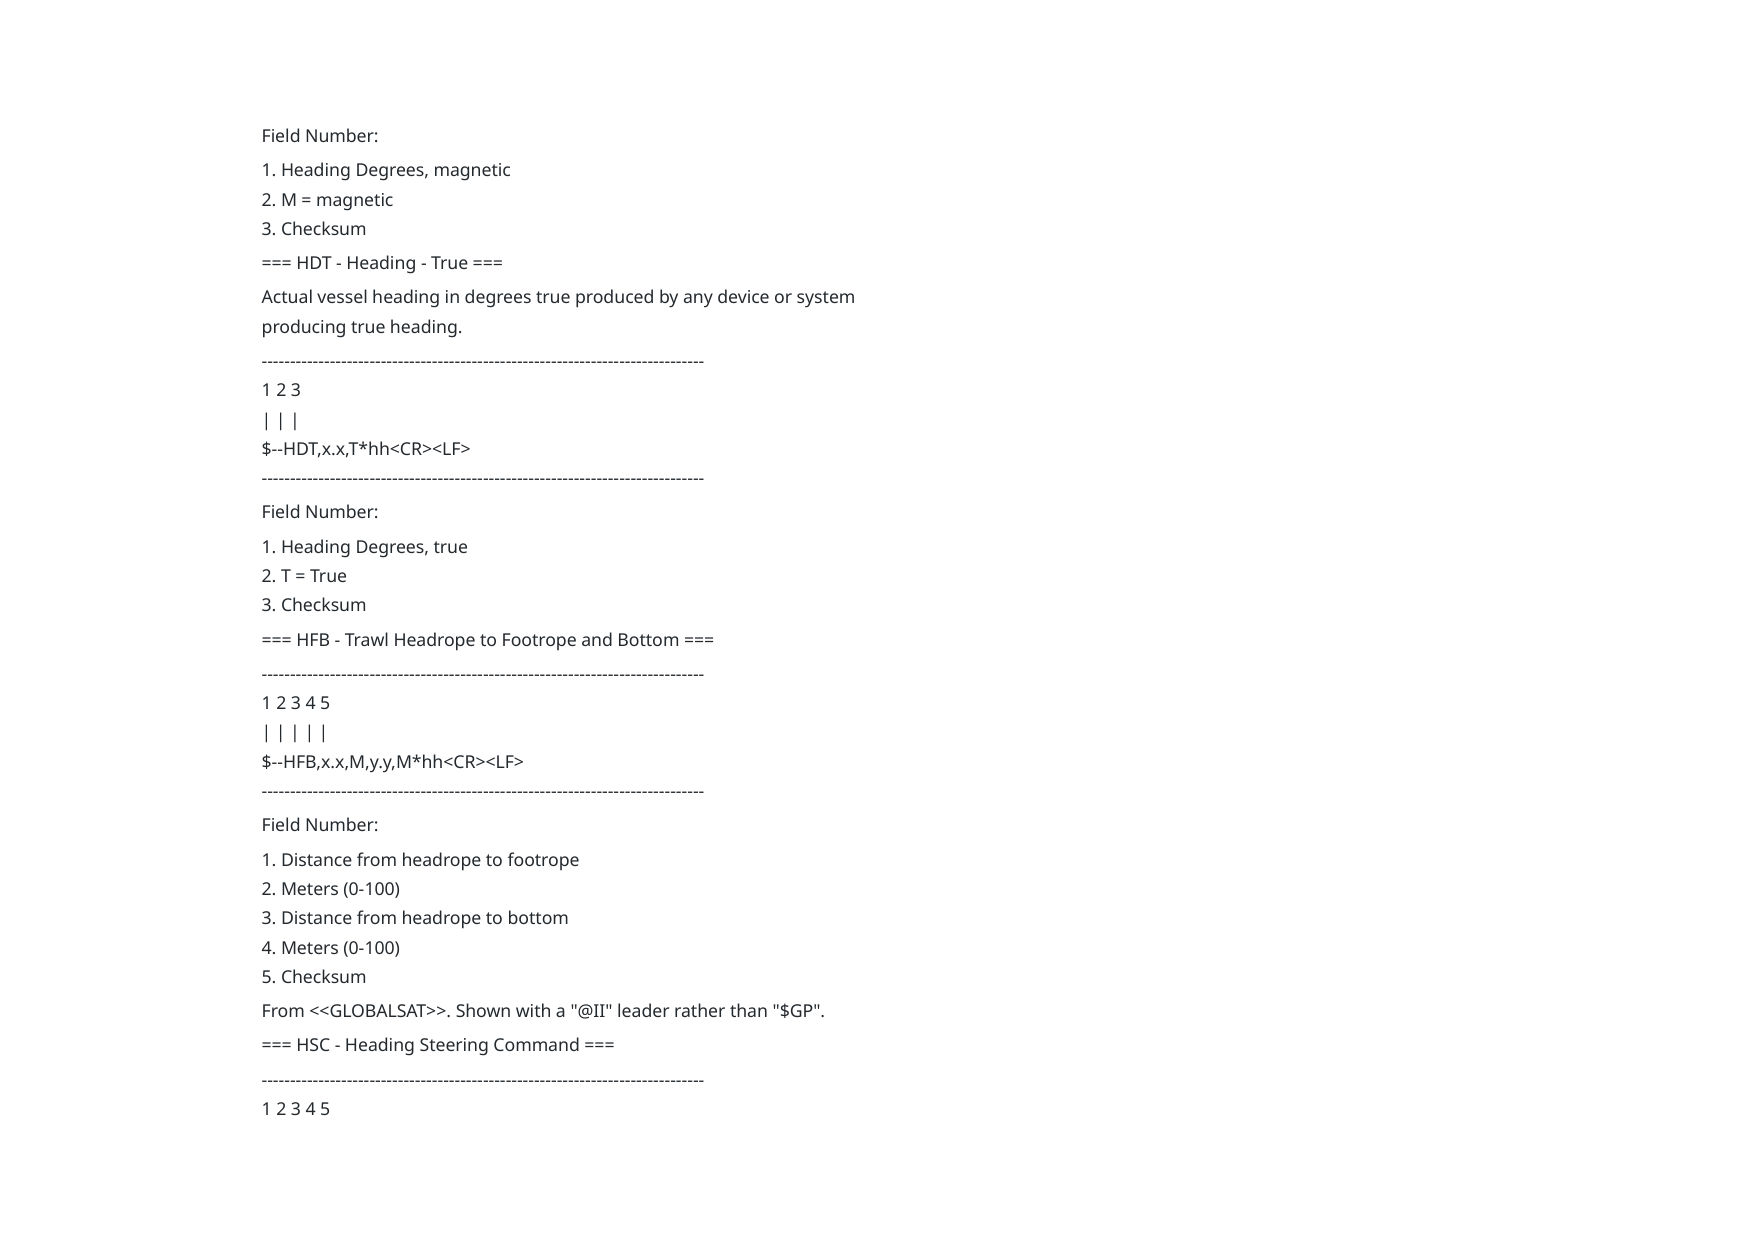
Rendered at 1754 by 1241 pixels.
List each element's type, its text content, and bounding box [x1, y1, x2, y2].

table_cell | | | [261, 402, 1636, 431]
table_cell From <<GLOBALSAT>>. Shown with a "@II" leader rather than "$GP". [261, 993, 1636, 1023]
table_cell [118, 803, 261, 807]
table_cell [118, 651, 261, 656]
table_cell [118, 1057, 261, 1062]
table_cell === HSC - Heading Steering Command === [261, 1028, 1636, 1057]
table_cell [118, 402, 261, 431]
table_cell Field Number: [261, 118, 1636, 147]
table_cell ------------------------------------------------------------------------------ [261, 773, 1636, 803]
table_cell [118, 837, 261, 842]
table_cell [261, 803, 1636, 807]
table_cell 5. Checksum [261, 959, 1636, 988]
table_cell [261, 275, 1636, 279]
table_cell [118, 309, 261, 338]
table_cell [118, 558, 261, 587]
table_cell [118, 685, 261, 714]
table_cell [261, 490, 1636, 494]
table_cell [261, 651, 1636, 656]
table_cell 1. Distance from headrope to footrope [261, 842, 1636, 871]
table_cell 3. Distance from headrope to bottom [261, 900, 1636, 930]
table_cell [118, 656, 261, 685]
table_cell [118, 842, 261, 871]
table_cell [118, 1023, 261, 1027]
table_cell 1. Heading Degrees, true [261, 529, 1636, 558]
table_cell [118, 900, 261, 930]
table_cell [118, 808, 261, 837]
table_cell [118, 1091, 261, 1120]
table_cell [118, 495, 261, 524]
table_cell [118, 1062, 261, 1091]
table_cell [118, 152, 261, 182]
table_cell [261, 148, 1636, 152]
table_cell ------------------------------------------------------------------------------ [261, 343, 1636, 372]
table_cell 2. Meters (0-100) [261, 871, 1636, 900]
table_cell Field Number: [261, 495, 1636, 524]
table_cell [118, 338, 261, 343]
table_cell [118, 279, 261, 309]
table_cell producing true heading. [261, 309, 1636, 338]
table_cell [118, 773, 261, 803]
table_cell [261, 837, 1636, 842]
table_cell [118, 118, 261, 147]
table_cell [118, 275, 261, 279]
table_cell [118, 490, 261, 494]
table_cell [261, 989, 1636, 993]
table_cell 1. Heading Degrees, magnetic [261, 152, 1636, 182]
table_cell [118, 182, 261, 211]
table_cell [118, 617, 261, 622]
table_cell [261, 617, 1636, 622]
table_cell [118, 529, 261, 558]
table_cell [118, 959, 261, 988]
table_cell [261, 240, 1636, 245]
table_cell [261, 524, 1636, 529]
table_cell [118, 460, 261, 490]
table_cell [118, 524, 261, 529]
table_cell [118, 989, 261, 993]
table_cell ------------------------------------------------------------------------------ [261, 656, 1636, 685]
table_cell [118, 993, 261, 1023]
table_cell [118, 871, 261, 900]
table_cell Field Number: [261, 808, 1636, 837]
table_cell 1 2 3 4 5 [261, 1091, 1636, 1120]
table_cell [118, 148, 261, 152]
table_cell [118, 744, 261, 773]
table_cell [118, 715, 261, 744]
table_cell 2. T = True [261, 558, 1636, 587]
table_cell 3. Checksum [261, 211, 1636, 240]
table_cell ------------------------------------------------------------------------------ [261, 1062, 1636, 1091]
table_cell [261, 1057, 1636, 1062]
table_cell [118, 431, 261, 460]
table_cell [261, 338, 1636, 343]
table_cell === HDT - Heading - True === [261, 245, 1636, 274]
table_cell [261, 1023, 1636, 1027]
table_cell [118, 588, 261, 617]
table_cell 1 2 3 [261, 372, 1636, 402]
table_cell [118, 622, 261, 651]
table_cell | | | | | [261, 715, 1636, 744]
table_cell [118, 211, 261, 240]
table_cell [118, 1028, 261, 1057]
table_cell 1 2 3 4 5 [261, 685, 1636, 714]
table_cell === HFB - Trawl Headrope to Footrope and Bottom === [261, 622, 1636, 651]
table_cell $--HDT,x.x,T*hh<CR><LF> [261, 431, 1636, 460]
table_cell $--HFB,x.x,M,y.y,M*hh<CR><LF> [261, 744, 1636, 773]
table_cell 3. Checksum [261, 588, 1636, 617]
table_cell 4. Meters (0-100) [261, 930, 1636, 959]
table_cell [118, 343, 261, 372]
table_cell [118, 240, 261, 245]
table_cell [118, 245, 261, 274]
table_cell [118, 372, 261, 402]
table_cell Actual vessel heading in degrees true produced by any device or system [261, 279, 1636, 309]
table_cell [118, 930, 261, 959]
table_cell 2. M = magnetic [261, 182, 1636, 211]
table_cell ------------------------------------------------------------------------------ [261, 460, 1636, 490]
